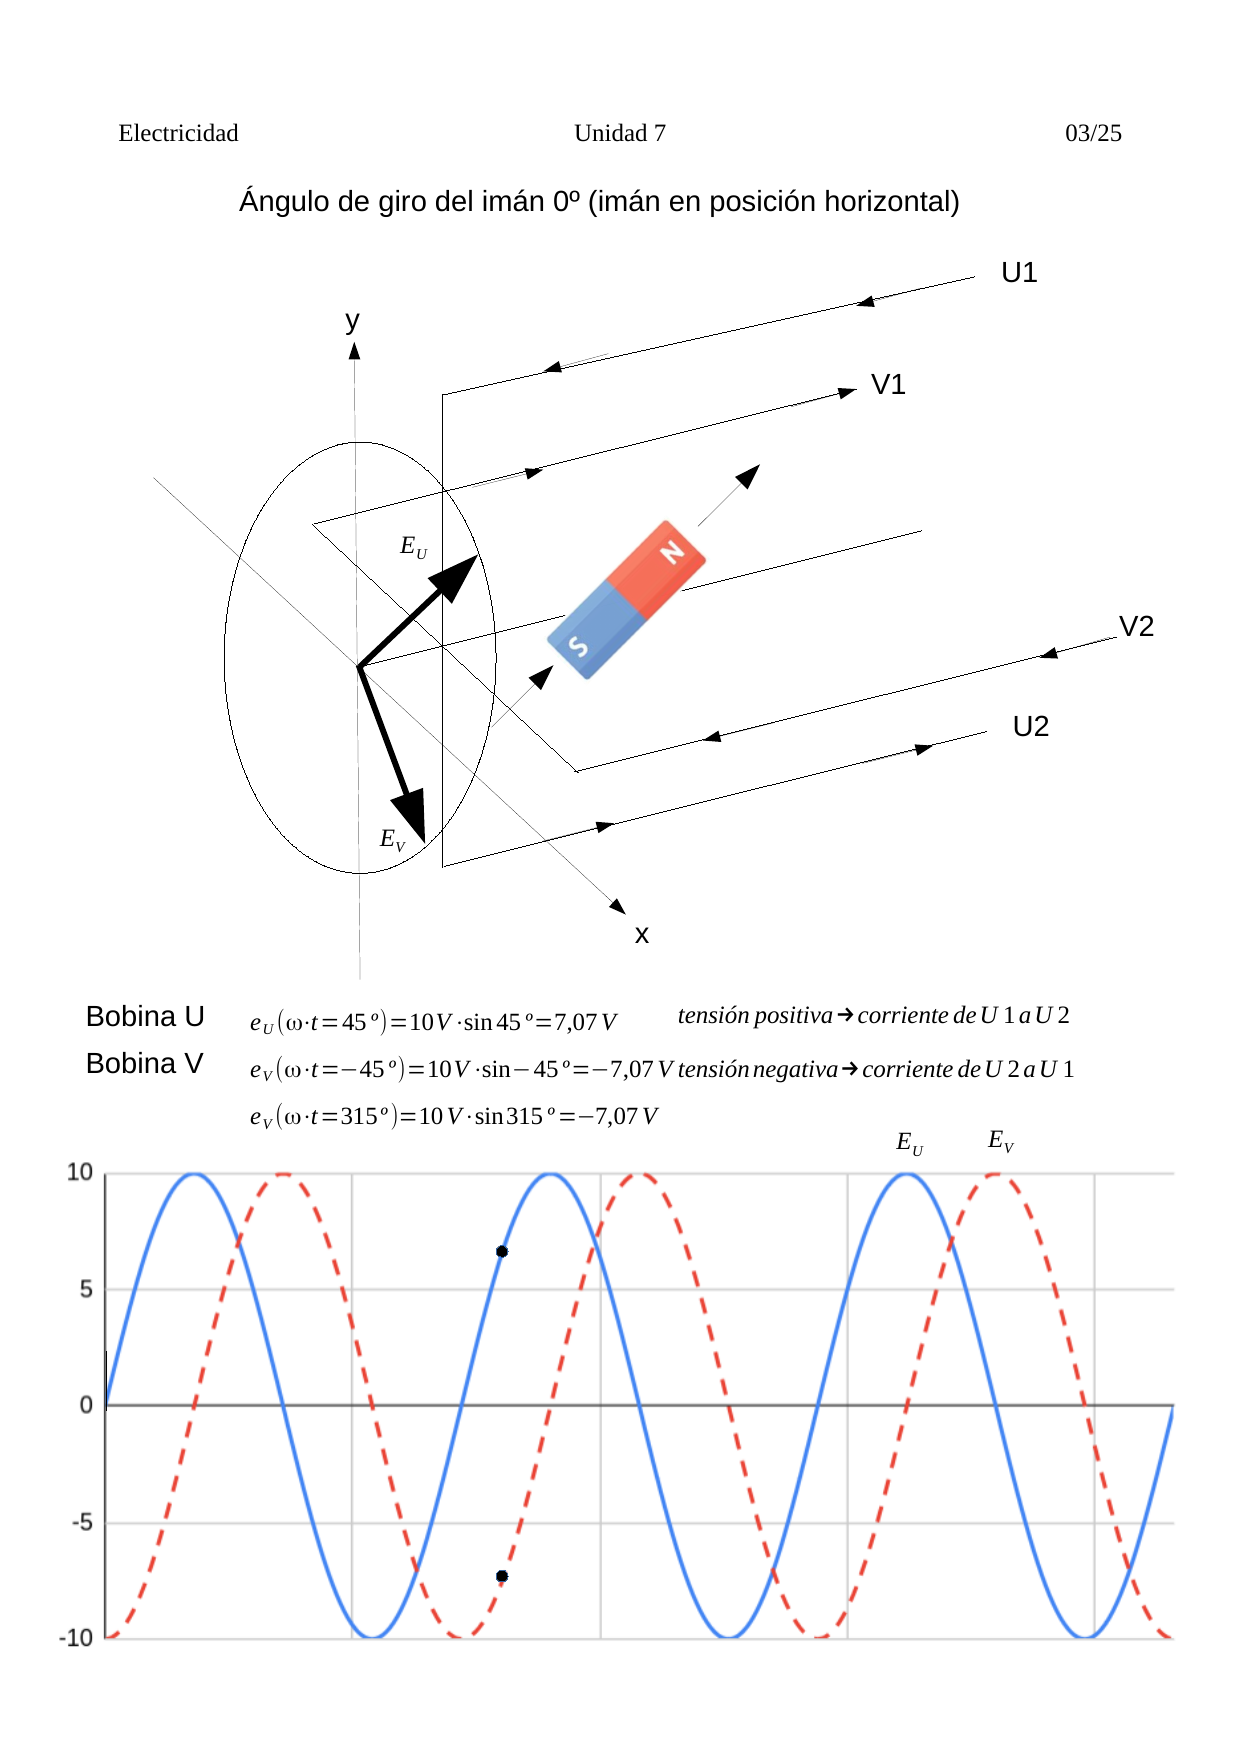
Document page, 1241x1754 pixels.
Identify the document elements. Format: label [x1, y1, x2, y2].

picture [59, 1156, 1182, 1649]
picture [542, 516, 711, 685]
